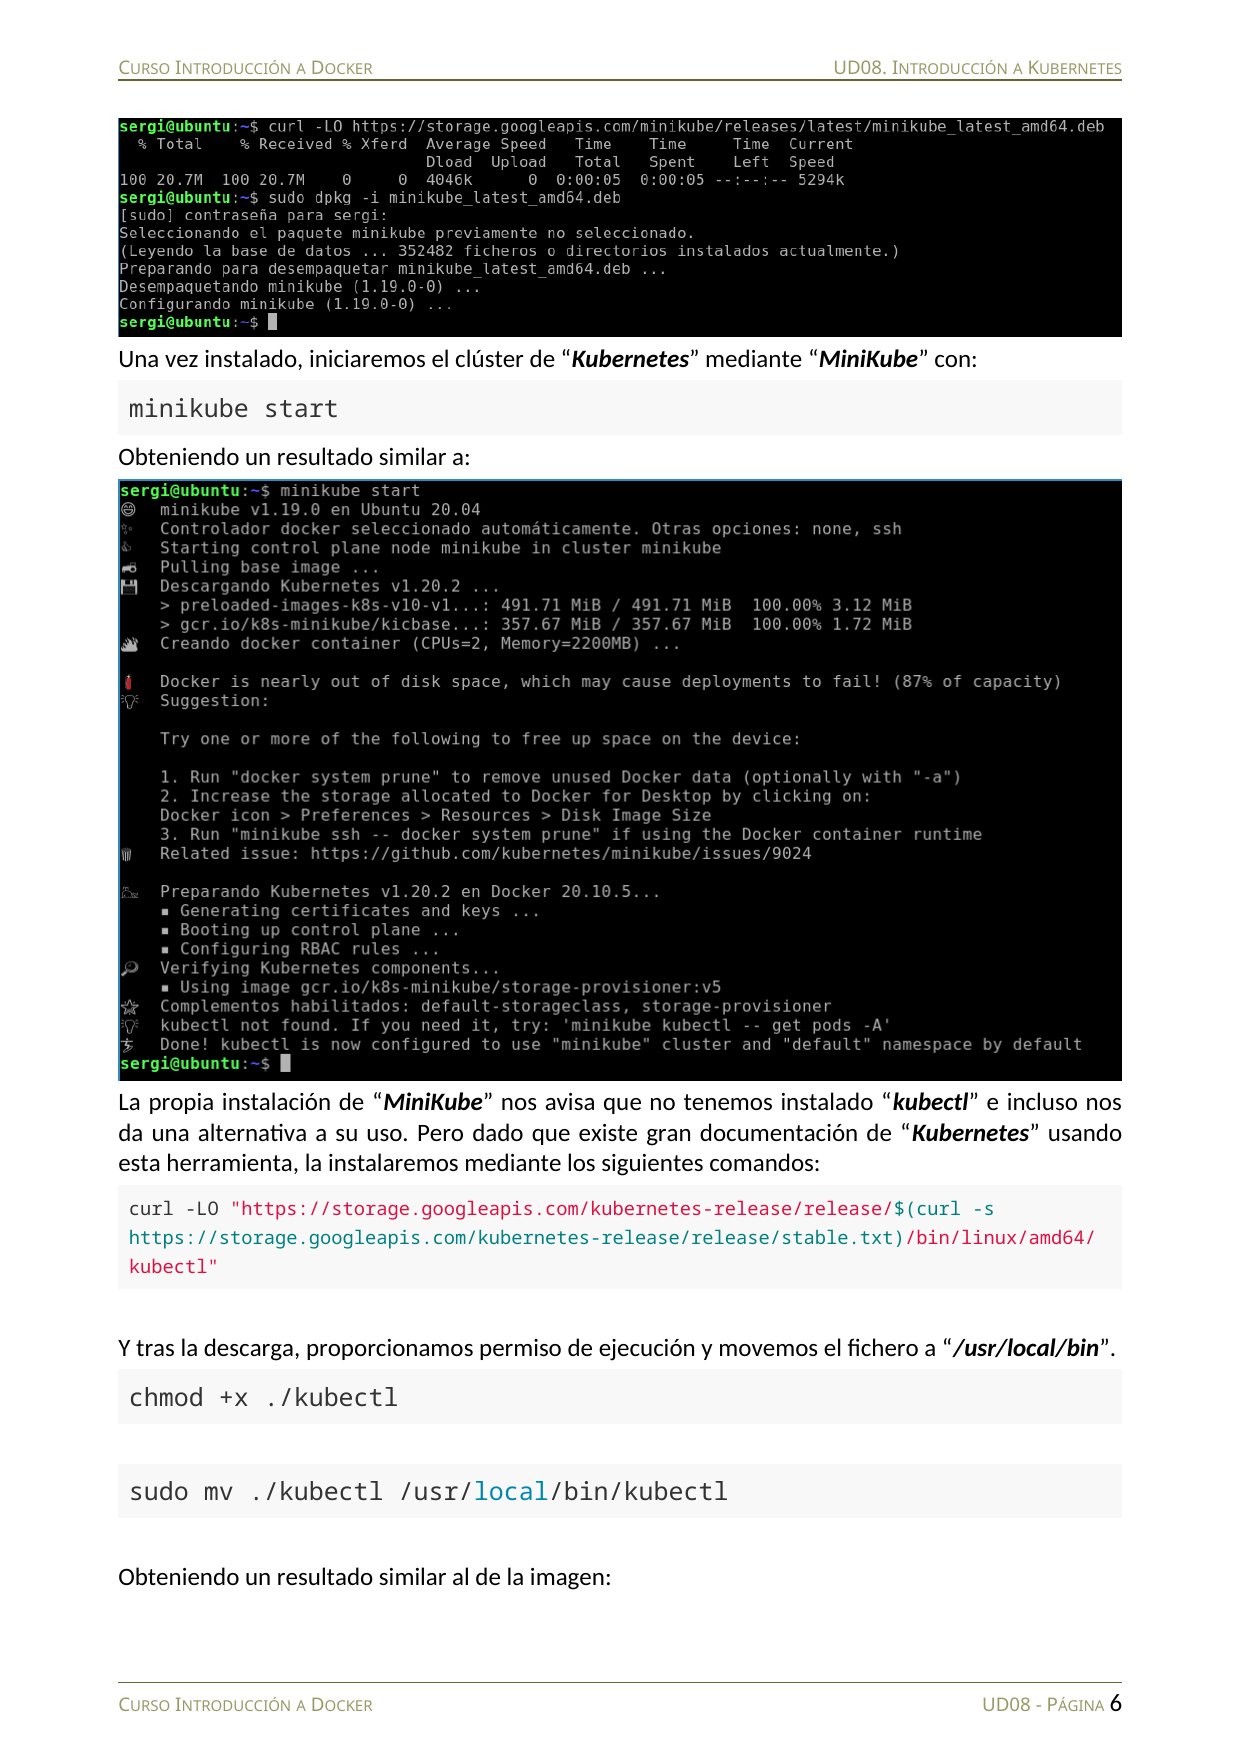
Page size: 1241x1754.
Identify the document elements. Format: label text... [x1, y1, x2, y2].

table_header chmod +x ./kubectl [118, 1369, 1122, 1424]
text Obteniendo un resultado similar a: [118, 441, 1122, 472]
table_header minikube start [118, 380, 1122, 435]
table_header curl -LO "https://storage.googleapis.com/kubernetes-release/release/$(curl -s https://storage.googleapis.com/kubernetes-release/release/stable.txt)/bin/linux/amd64/kubectl" [118, 1185, 1122, 1289]
text La propia instalación de “MiniKube” nos avisa que no tenemos instalado “kubectl” e incluso nos da una alternativa a su uso. Pero dado que existe gran documentación de “Kubernetes” usando esta herramienta, la instalaremos mediante los siguientes comandos: [118, 1087, 1122, 1178]
text Obteniendo un resultado similar al de la imagen: [118, 1561, 1122, 1592]
table_header sudo mv ./kubectl /usr/local/bin/kubectl [118, 1464, 1122, 1518]
picture [118, 478, 1122, 1081]
text Y tras la descarga, proporcionamos permiso de ejecución y movemos el fichero a “/usr/local/bin”. [118, 1332, 1122, 1363]
text Una vez instalado, iniciaremos el clúster de “Kubernetes” mediante “MiniKube” con: [118, 343, 1122, 374]
picture [118, 118, 1122, 337]
